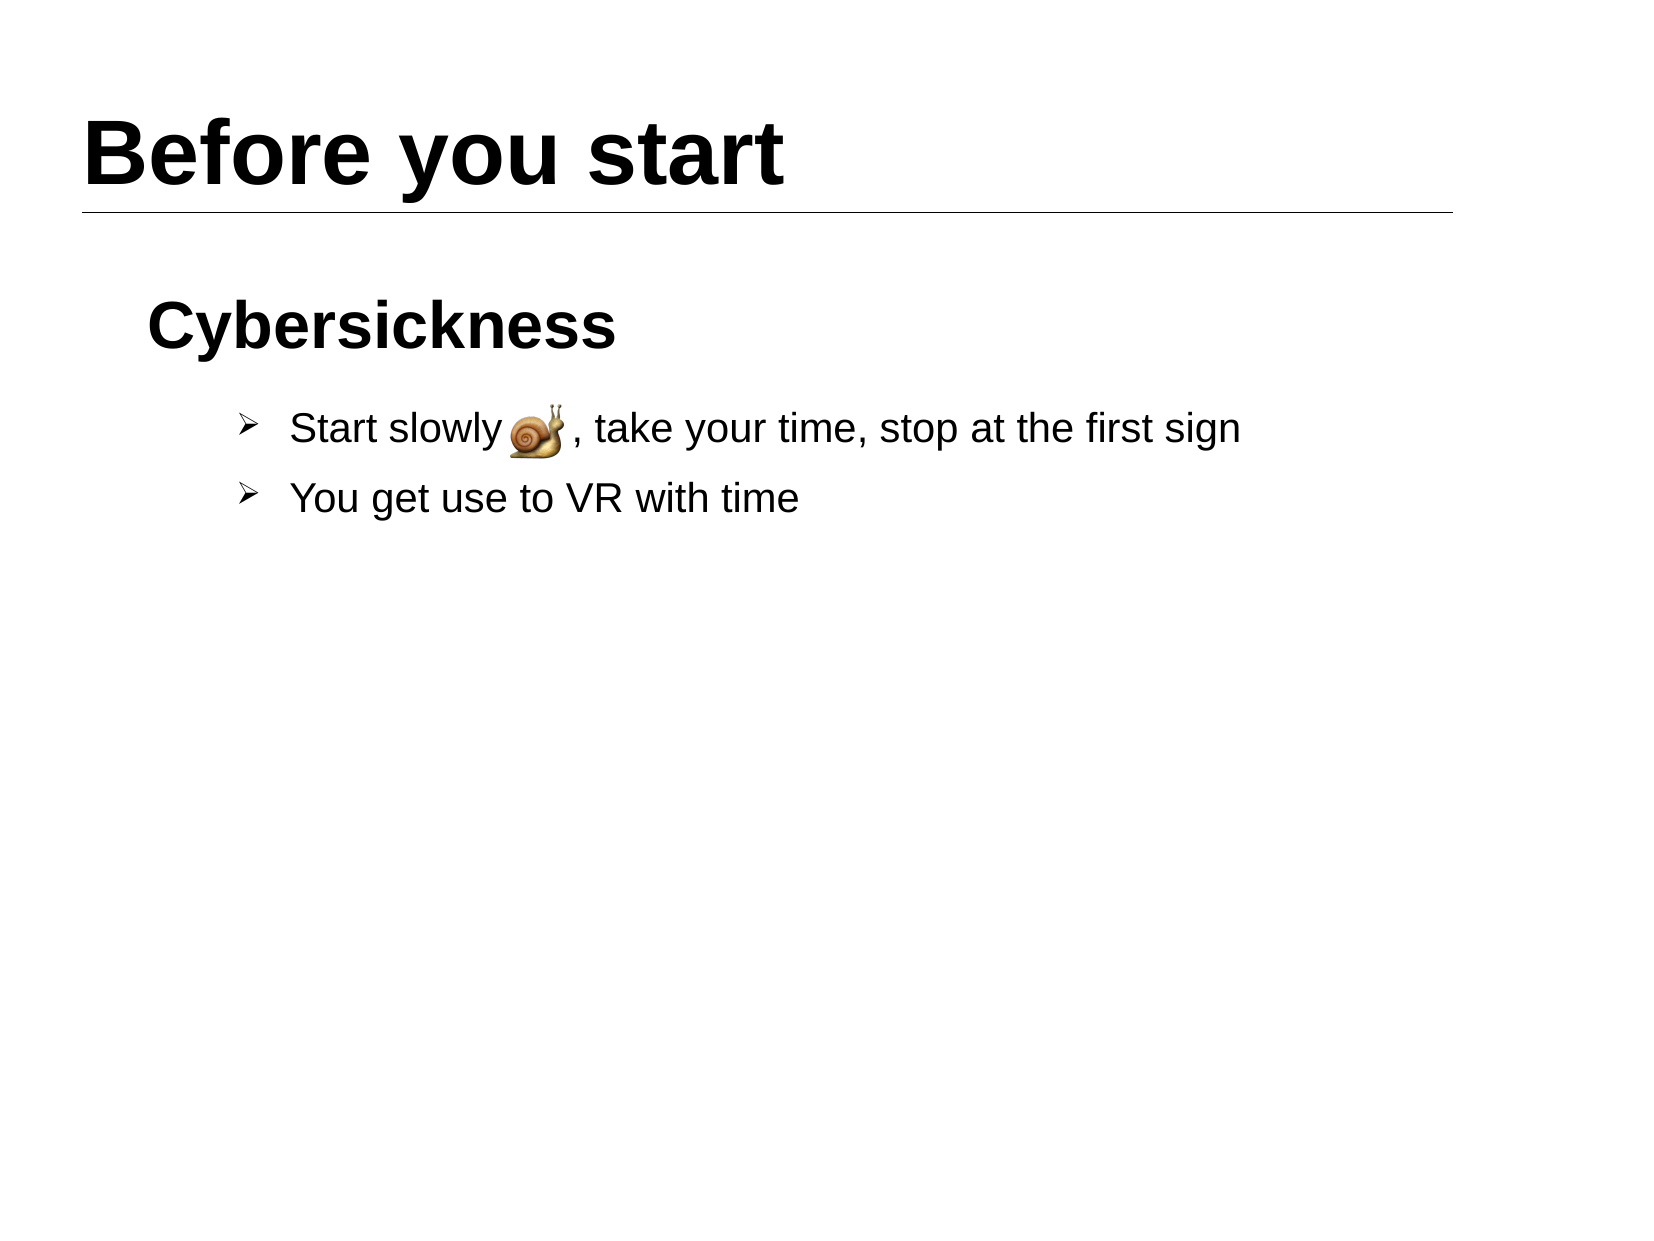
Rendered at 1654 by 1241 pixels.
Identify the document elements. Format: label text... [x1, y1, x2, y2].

picture [507, 401, 567, 461]
list Cybersickness Start slowly , take your time, stop at the first sign You get use to VR with time [147, 288, 1506, 1107]
title Before you start [82, 49, 1571, 257]
